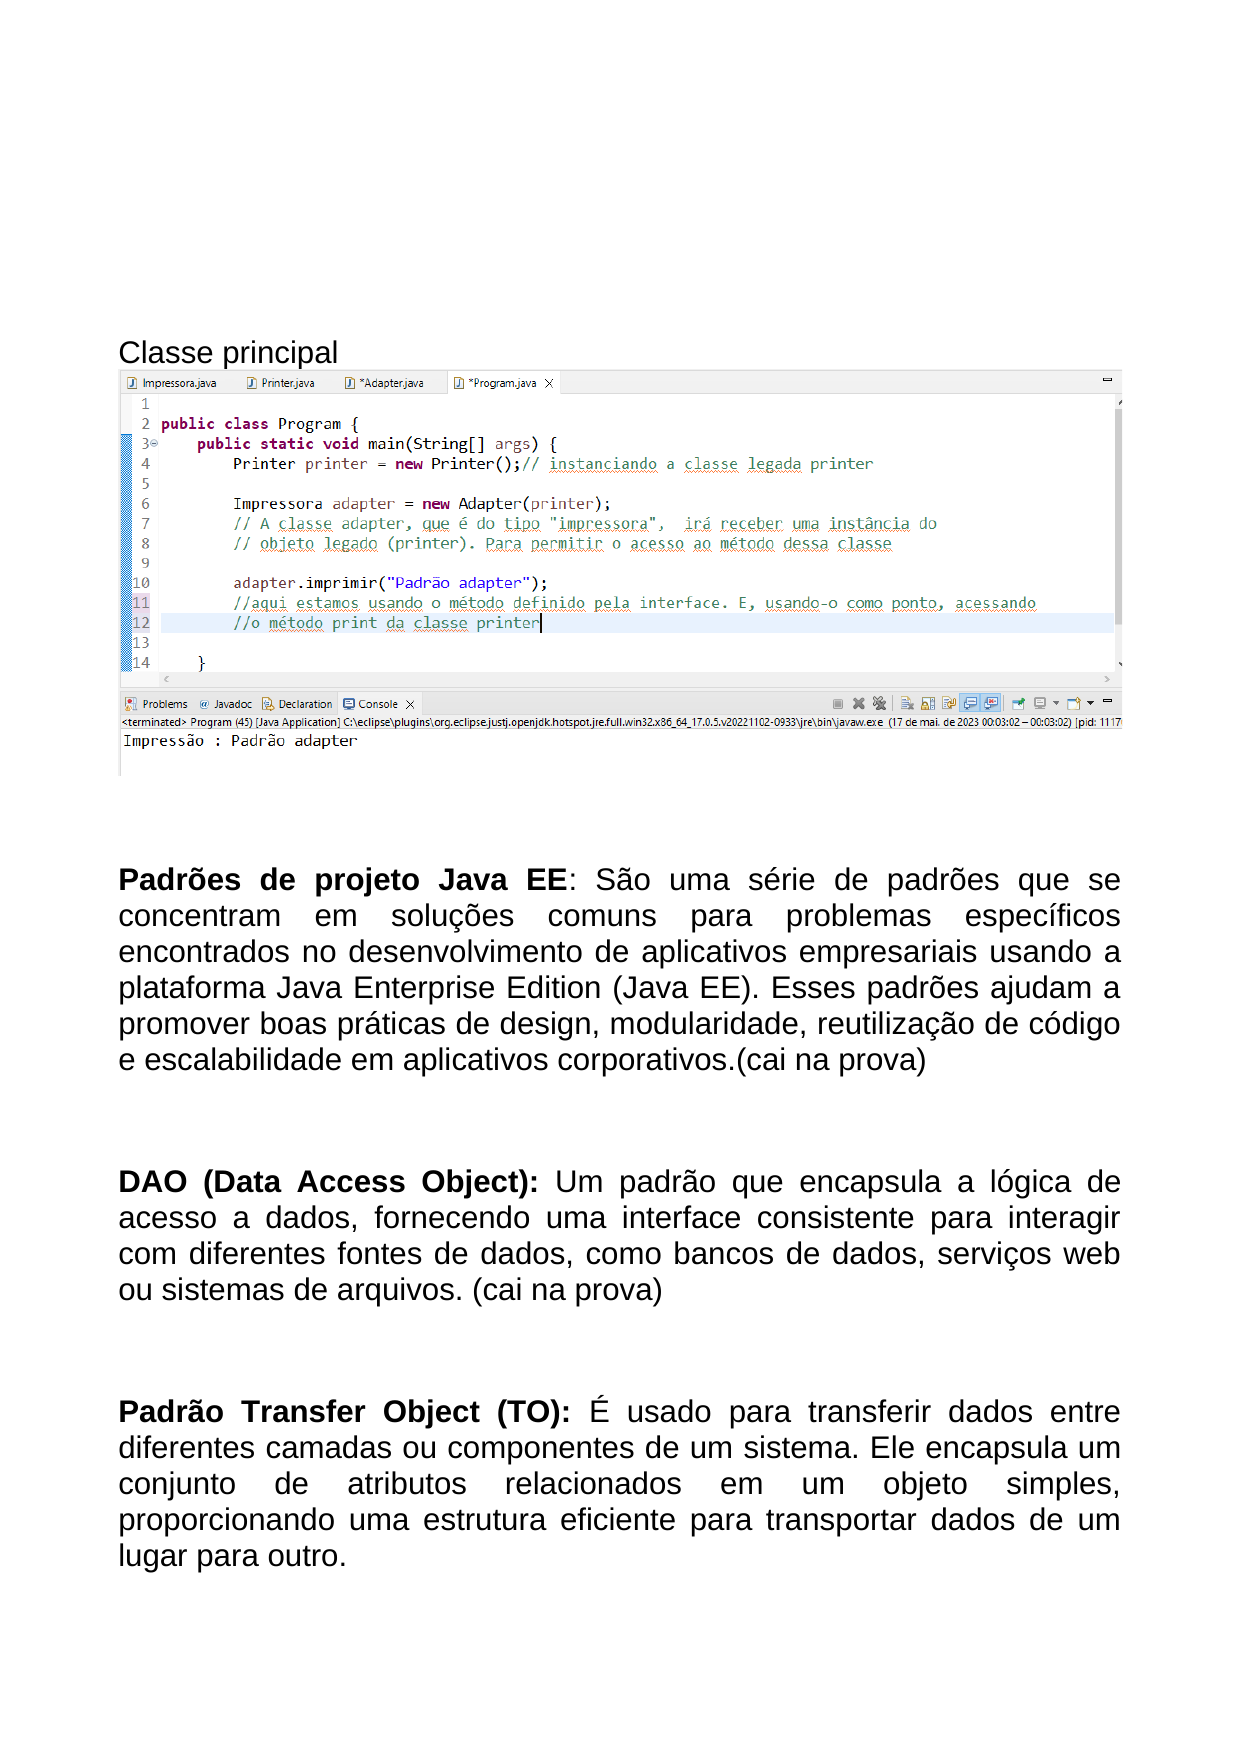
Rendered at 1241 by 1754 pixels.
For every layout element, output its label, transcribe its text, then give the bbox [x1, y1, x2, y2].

picture [118, 369, 1123, 776]
text Classe principal [118, 334, 1122, 369]
text Padrão Transfer Object (TO): É usado para transferir dados entre diferentes camadas ou componentes de um sistema. Ele encapsula um conjunto de atributos relacionados em um objeto simples, proporcionando uma estrutura eficiente para transportar dados de um lugar para outro. [118, 1393, 1122, 1573]
text DAO (Data Access Object): Um padrão que encapsula a lógica de acesso a dados, fornecendo uma interface consistente para interagir com diferentes fontes de dados, como bancos de dados, serviços web ou sistemas de arquivos. (cai na prova) [118, 1163, 1122, 1307]
text Padrões de projeto Java EE: São uma série de padrões que se concentram em soluções comuns para problemas específicos encontrados no desenvolvimento de aplicativos empresariais usando a plataforma Java Enterprise Edition (Java EE). Esses padrões ajudam a promover boas práticas de design, modularidade, reutilização de código e escalabilidade em aplicativos corporativos.(cai na prova) [118, 861, 1122, 1077]
